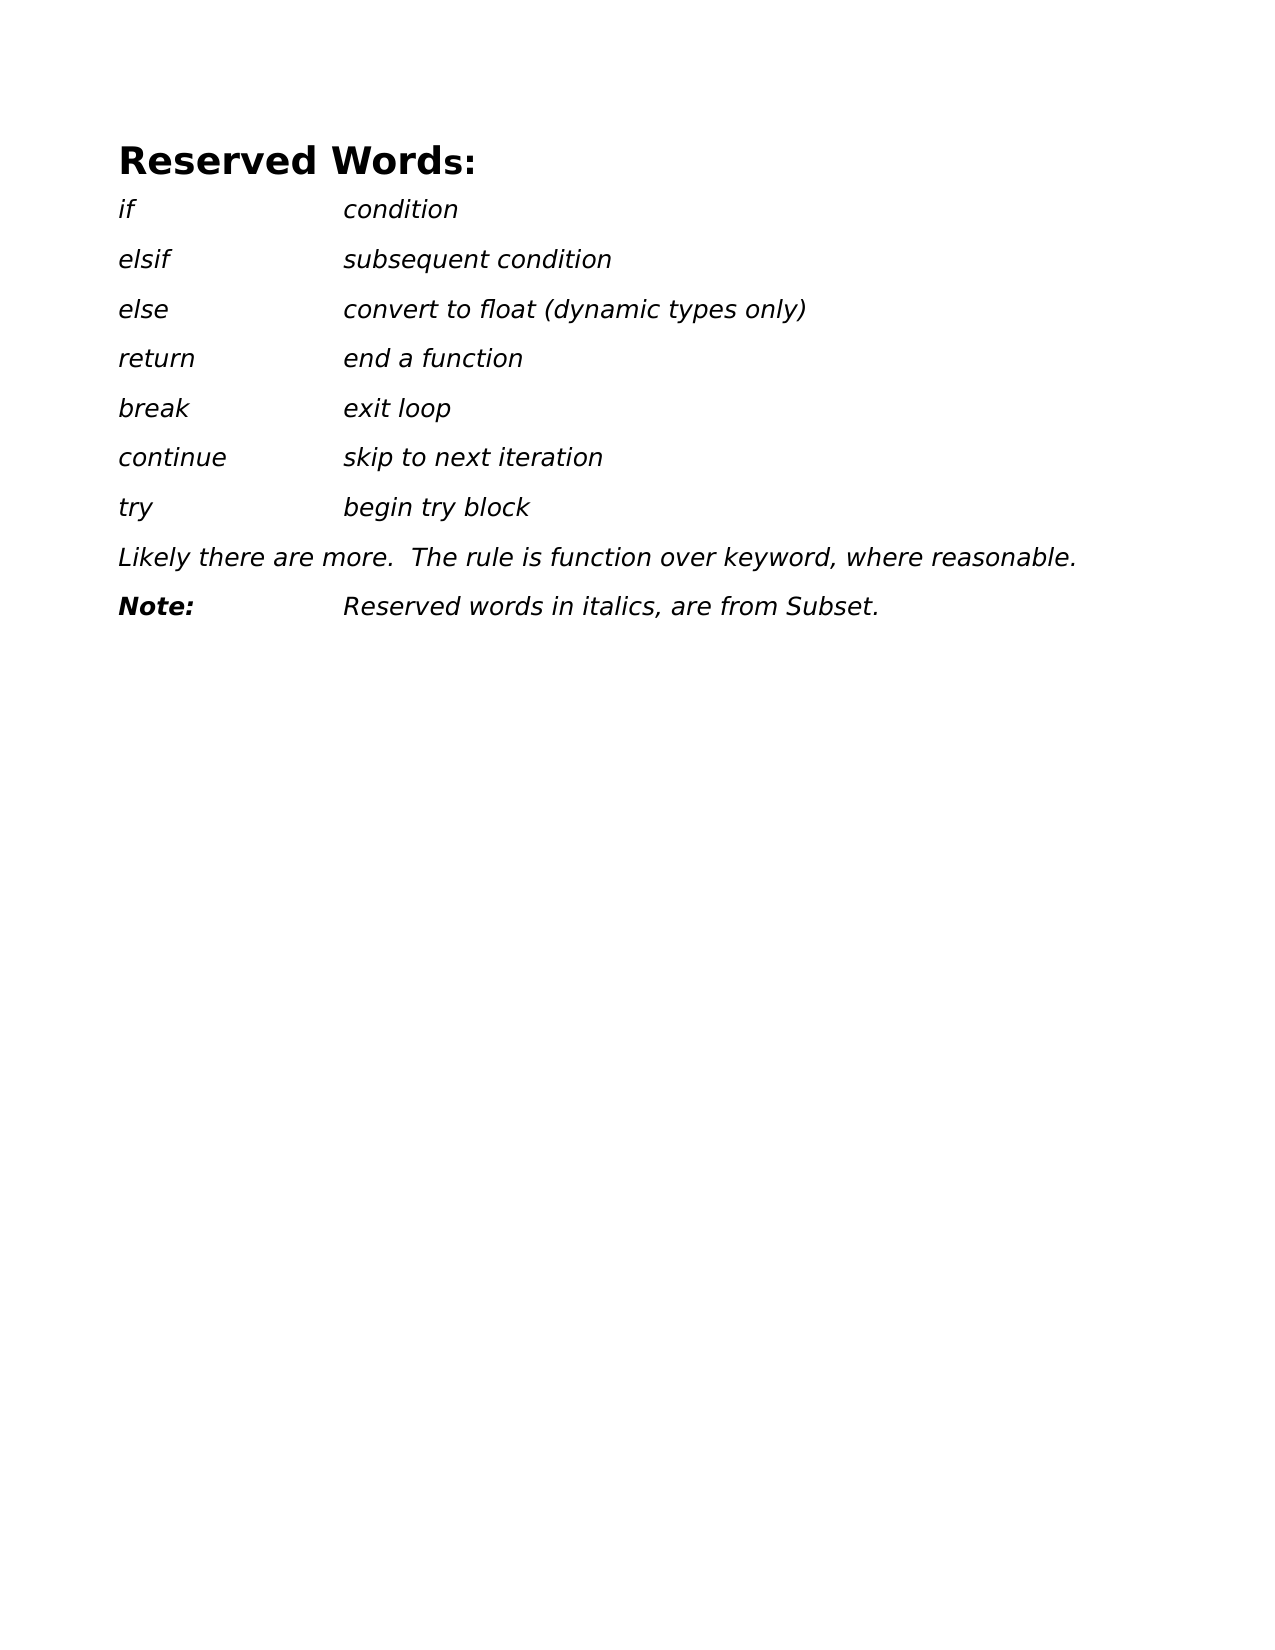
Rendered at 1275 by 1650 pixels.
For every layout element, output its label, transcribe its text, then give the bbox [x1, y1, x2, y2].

subtitle Reserved Words: [118, 139, 1157, 183]
text elsif subsequent condition [118, 245, 1157, 274]
text Likely there are more. The rule is function over keyword, where reasonable. [118, 543, 1157, 572]
text break exit loop [118, 394, 1157, 423]
text try begin try block [118, 493, 1157, 522]
text continue skip to next iteration [118, 443, 1157, 473]
text else convert to float (dynamic types only) [118, 295, 1157, 324]
text if condition [118, 196, 1157, 225]
text return end a function [118, 344, 1157, 373]
subtitle Note: Reserved words in italics, are from Subset. [118, 592, 1157, 621]
